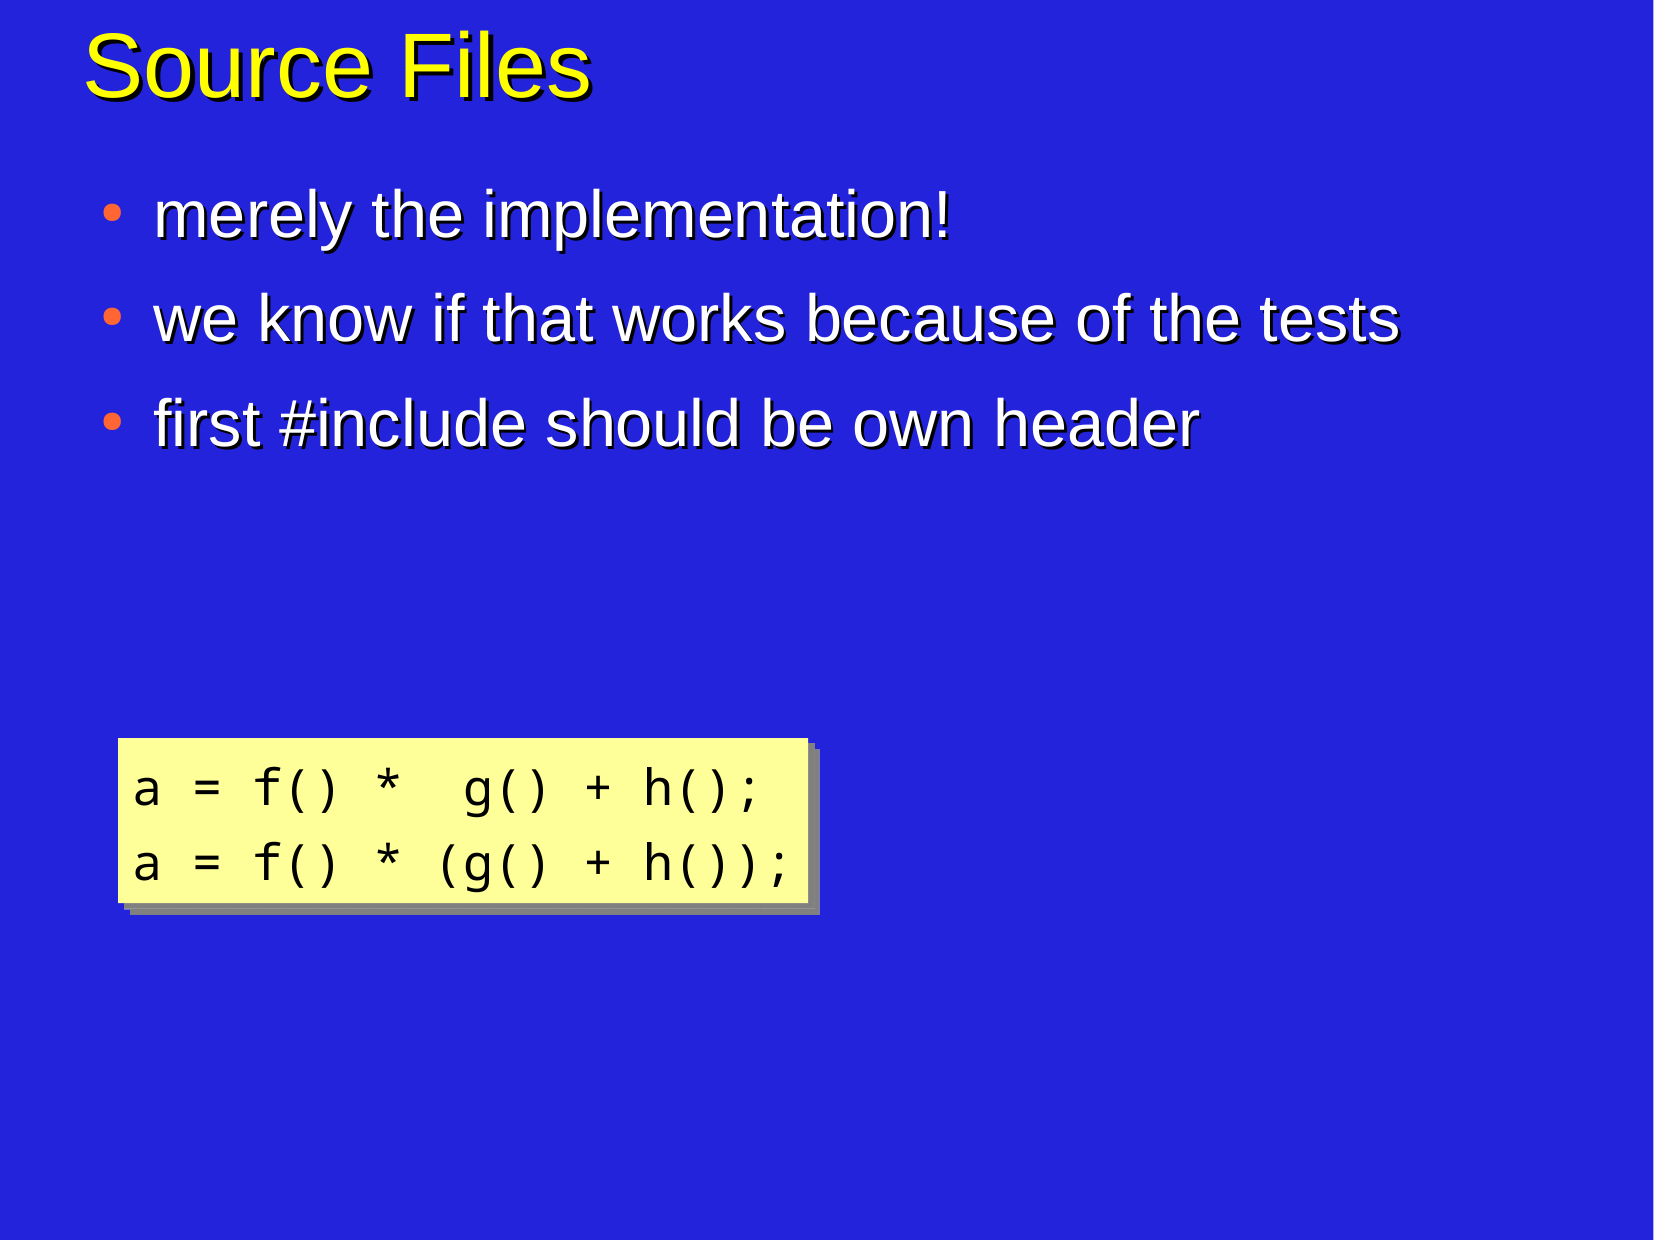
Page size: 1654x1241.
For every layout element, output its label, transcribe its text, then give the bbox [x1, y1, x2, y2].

title Source Files [82, 2, 1571, 130]
list merely the implementation! we know if that works because of the tests first #include should be own header [82, 177, 1571, 1182]
text_box a = f() * g() + h(); a = f() * (g() + h()); [118, 738, 809, 904]
